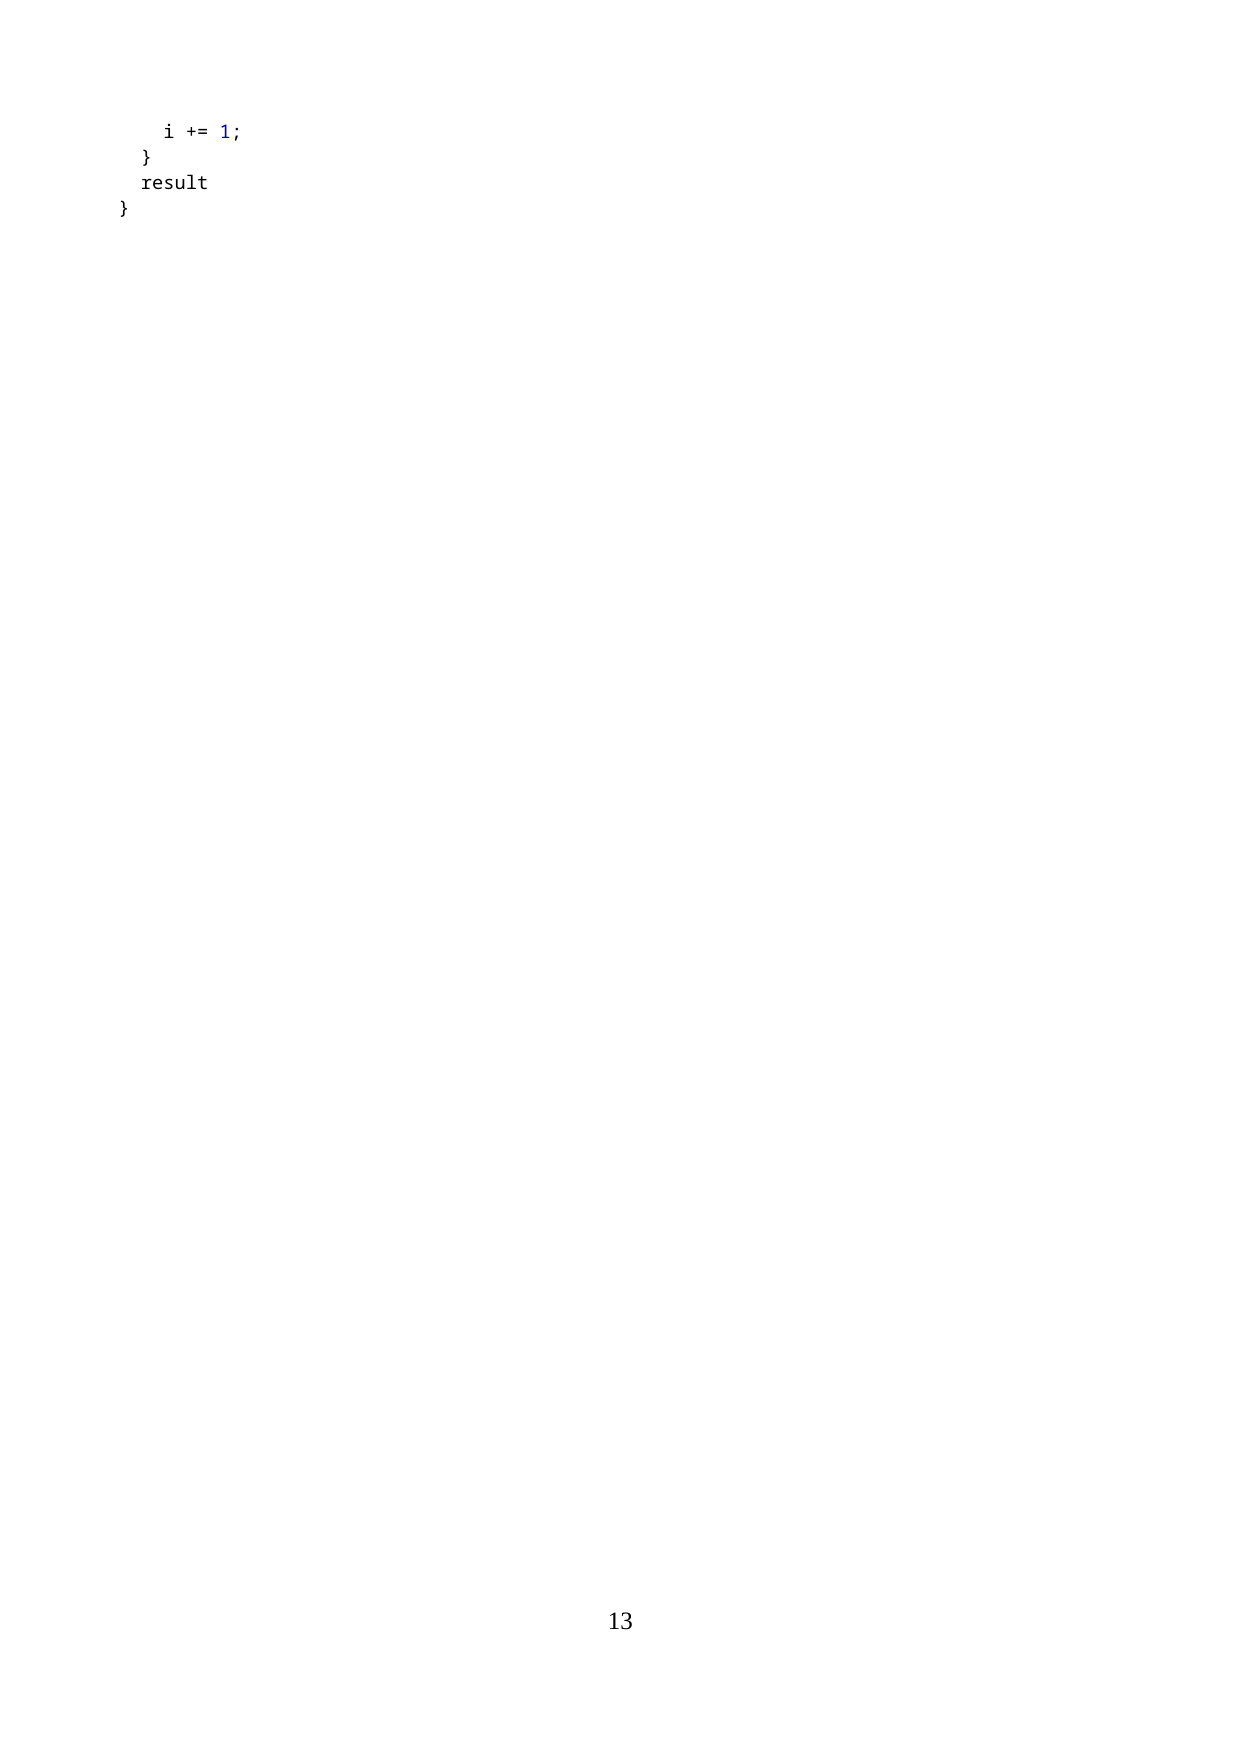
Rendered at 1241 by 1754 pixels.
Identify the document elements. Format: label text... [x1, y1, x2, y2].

text } [118, 195, 1122, 220]
text result [118, 169, 1122, 195]
text } [118, 144, 1122, 169]
text i += 1; [118, 118, 1122, 144]
